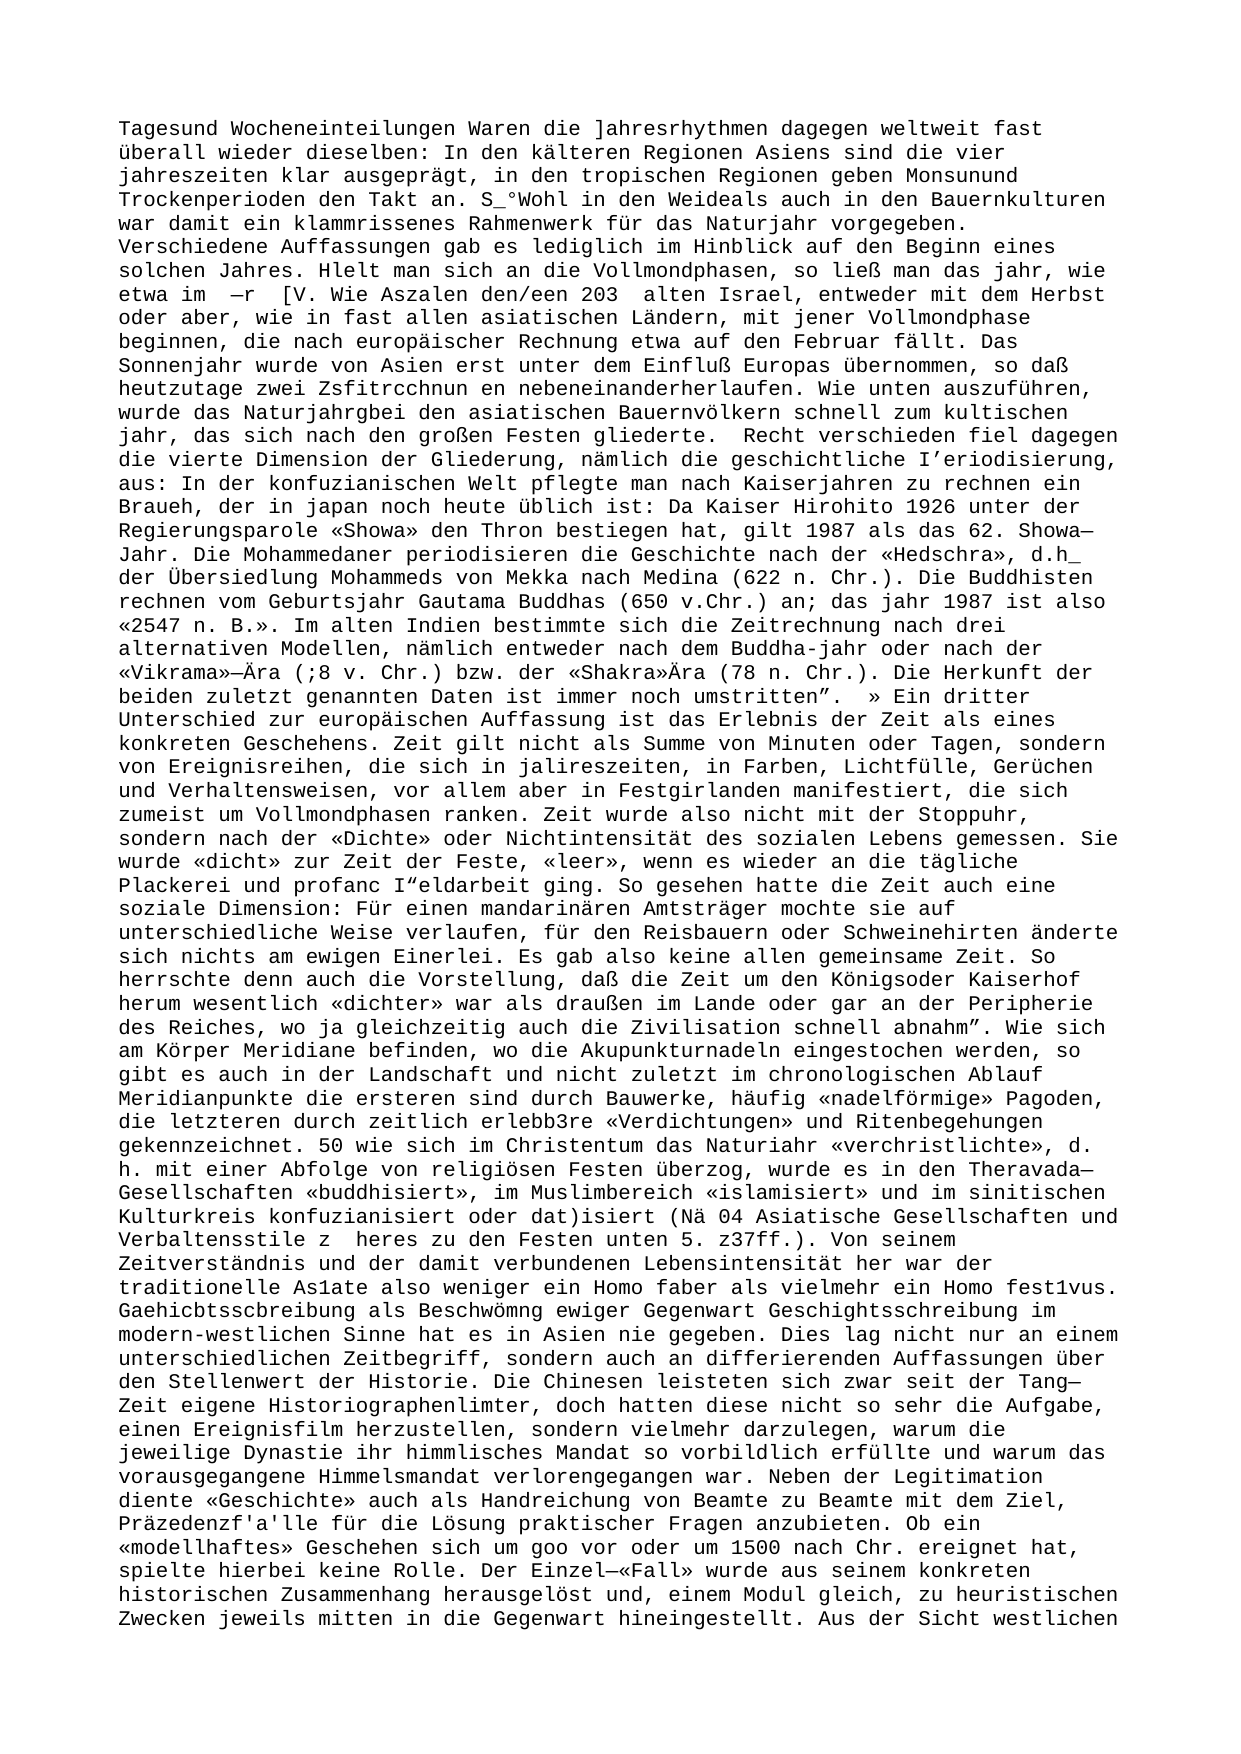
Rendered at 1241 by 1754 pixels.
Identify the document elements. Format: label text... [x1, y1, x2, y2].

text Tagesund Wocheneinteilungen Waren die ]ahresrhythmen dagegen weltweit fast überall wieder dieselben: In den kälteren Regionen Asiens sind die vier jahreszeiten klar ausgeprägt, in den tropischen Regionen geben Monsunund Trockenperioden den Takt an. S_°Wohl in den Weideals auch in den Bauernkulturen war damit ein klammrissenes Rahmenwerk für das Naturjahr vorgegeben. Verschiedene Auffassungen gab es lediglich im Hinblick auf den Beginn eines solchen Jahres. Hlelt man sich an die Vollmondphasen, so ließ man das jahr, wie etwa im —r [V. Wie Aszalen den/een 203 alten Israel, entweder mit dem Herbst oder aber, wie in fast allen asiatischen Ländern, mit jener Vollmondphase beginnen, die nach europäischer Rechnung etwa auf den Februar fällt. Das Sonnenjahr wurde von Asien erst unter dem Einfluß Europas übernommen, so daß heutzutage zwei Zsfitrcchnun en nebeneinanderherlaufen. Wie unten auszuführen, wurde das Naturjahrgbei den asiatischen Bauernvölkern schnell zum kultischen jahr, das sich nach den großen Festen gliederte. Recht verschieden fiel dagegen die vierte Dimension der Gliederung, nämlich die geschichtliche I’eriodisierung, aus: In der konfuzianischen Welt pflegte man nach Kaiserjahren zu rechnen ein Braueh, der in japan noch heute üblich ist: Da Kaiser Hirohito 1926 unter der Regierungsparole «Showa» den Thron bestiegen hat, gilt 1987 als das 62. Showa—Jahr. Die Mohammedaner periodisieren die Geschichte nach der «Hedschra», d.h_ der Übersiedlung Mohammeds von Mekka nach Medina (622 n. Chr.). Die Buddhisten rechnen vom Geburtsjahr Gautama Buddhas (650 v.Chr.) an; das jahr 1987 ist also «2547 n. B.». Im alten Indien bestimmte sich die Zeitrechnung nach drei alternativen Modellen, nämlich entweder nach dem Buddha-jahr oder nach der «Vikrama»—Ära (;8 v. Chr.) bzw. der «Shakra»Ära (78 n. Chr.). Die Herkunft der beiden zuletzt genannten Daten ist immer noch umstritten”. » Ein dritter Unterschied zur europäischen Auffassung ist das Erlebnis der Zeit als eines konkreten Geschehens. Zeit gilt nicht als Summe von Minuten oder Tagen, sondern von Ereignisreihen, die sich in jalireszeiten, in Farben, Lichtfülle, Gerüchen und Verhaltensweisen, vor allem aber in Festgirlanden manifestiert, die sich zumeist um Vollmondphasen ranken. Zeit wurde also nicht mit der Stoppuhr, sondern nach der «Dichte» oder Nichtintensität des sozialen Lebens gemessen. Sie wurde «dicht» zur Zeit der Feste, «leer», wenn es wieder an die tägliche Plackerei und profanc I“eldarbeit ging. So gesehen hatte die Zeit auch eine soziale Dimension: Für einen mandarinären Amtsträger mochte sie auf unterschiedliche Weise verlaufen, für den Reisbauern oder Schweinehirten änderte sich nichts am ewigen Einerlei. Es gab also keine allen gemeinsame Zeit. So herrschte denn auch die Vorstellung, daß die Zeit um den Königsoder Kaiserhof herum wesentlich «dichter» war als draußen im Lande oder gar an der Peripherie des Reiches, wo ja gleichzeitig auch die Zivilisation schnell abnahm”. Wie sich am Körper Meridiane befinden, wo die Akupunkturnadeln eingestochen werden, so gibt es auch in der Landschaft und nicht zuletzt im chronologischen Ablauf Meridianpunkte die ersteren sind durch Bauwerke, häufig «nadelförmige» Pagoden, die letzteren durch zeitlich erlebb3re «Verdichtungen» und Ritenbegehungen gekennzeichnet. 50 wie sich im Christentum das Naturiahr «verchristlichte», d. h. mit einer Abfolge von religiösen Festen überzog, wurde es in den Theravada—Gesellschaften «buddhisiert», im Muslimbereich «islamisiert» und im sinitischen Kulturkreis konfuzianisiert oder dat)isiert (Nä 04 Asiatische Gesellschaften und Verbaltensstile z heres zu den Festen unten 5. z37ff.). Von seinem Zeitverständnis und der damit verbundenen Lebensintensität her war der traditionelle As1ate also weniger ein Homo faber als vielmehr ein Homo fest1vus. Gaehicbtsscbreibung als Beschwömng ewiger Gegenwart Geschightsschreibung im modern-westlichen Sinne hat es in Asien nie gegeben. Dies lag nicht nur an einem unterschiedlichen Zeitbegriff, sondern auch an differierenden Auffassungen über den Stellenwert der Historie. Die Chinesen leisteten sich zwar seit der Tang—Zeit eigene Historiographenlimter, doch hatten diese nicht so sehr die Aufgabe, einen Ereignisfilm herzustellen, sondern vielmehr darzulegen, warum die jeweilige Dynastie ihr himmlisches Mandat so vorbildlich erfüllte und warum das vorausgegangene Himmelsmandat verlorengegangen war. Neben der Legitimation diente «Geschichte» auch als Handreichung von Beamte zu Beamte mit dem Ziel, Präzedenzf'a'lle für die Lösung praktischer Fragen anzubieten. Ob ein «modellhaftes» Geschehen sich um goo vor oder um 1500 nach Chr. ereignet hat, spielte hierbei keine Rolle. Der Einzel—«Fall» wurde aus seinem konkreten historischen Zusammenhang herausgelöst und, einem Modul gleich, zu heuristischen Zwecken jeweils mitten in die Gegenwart hineingestellt. Aus der Sicht westlichen [118, 118, 1122, 1631]
